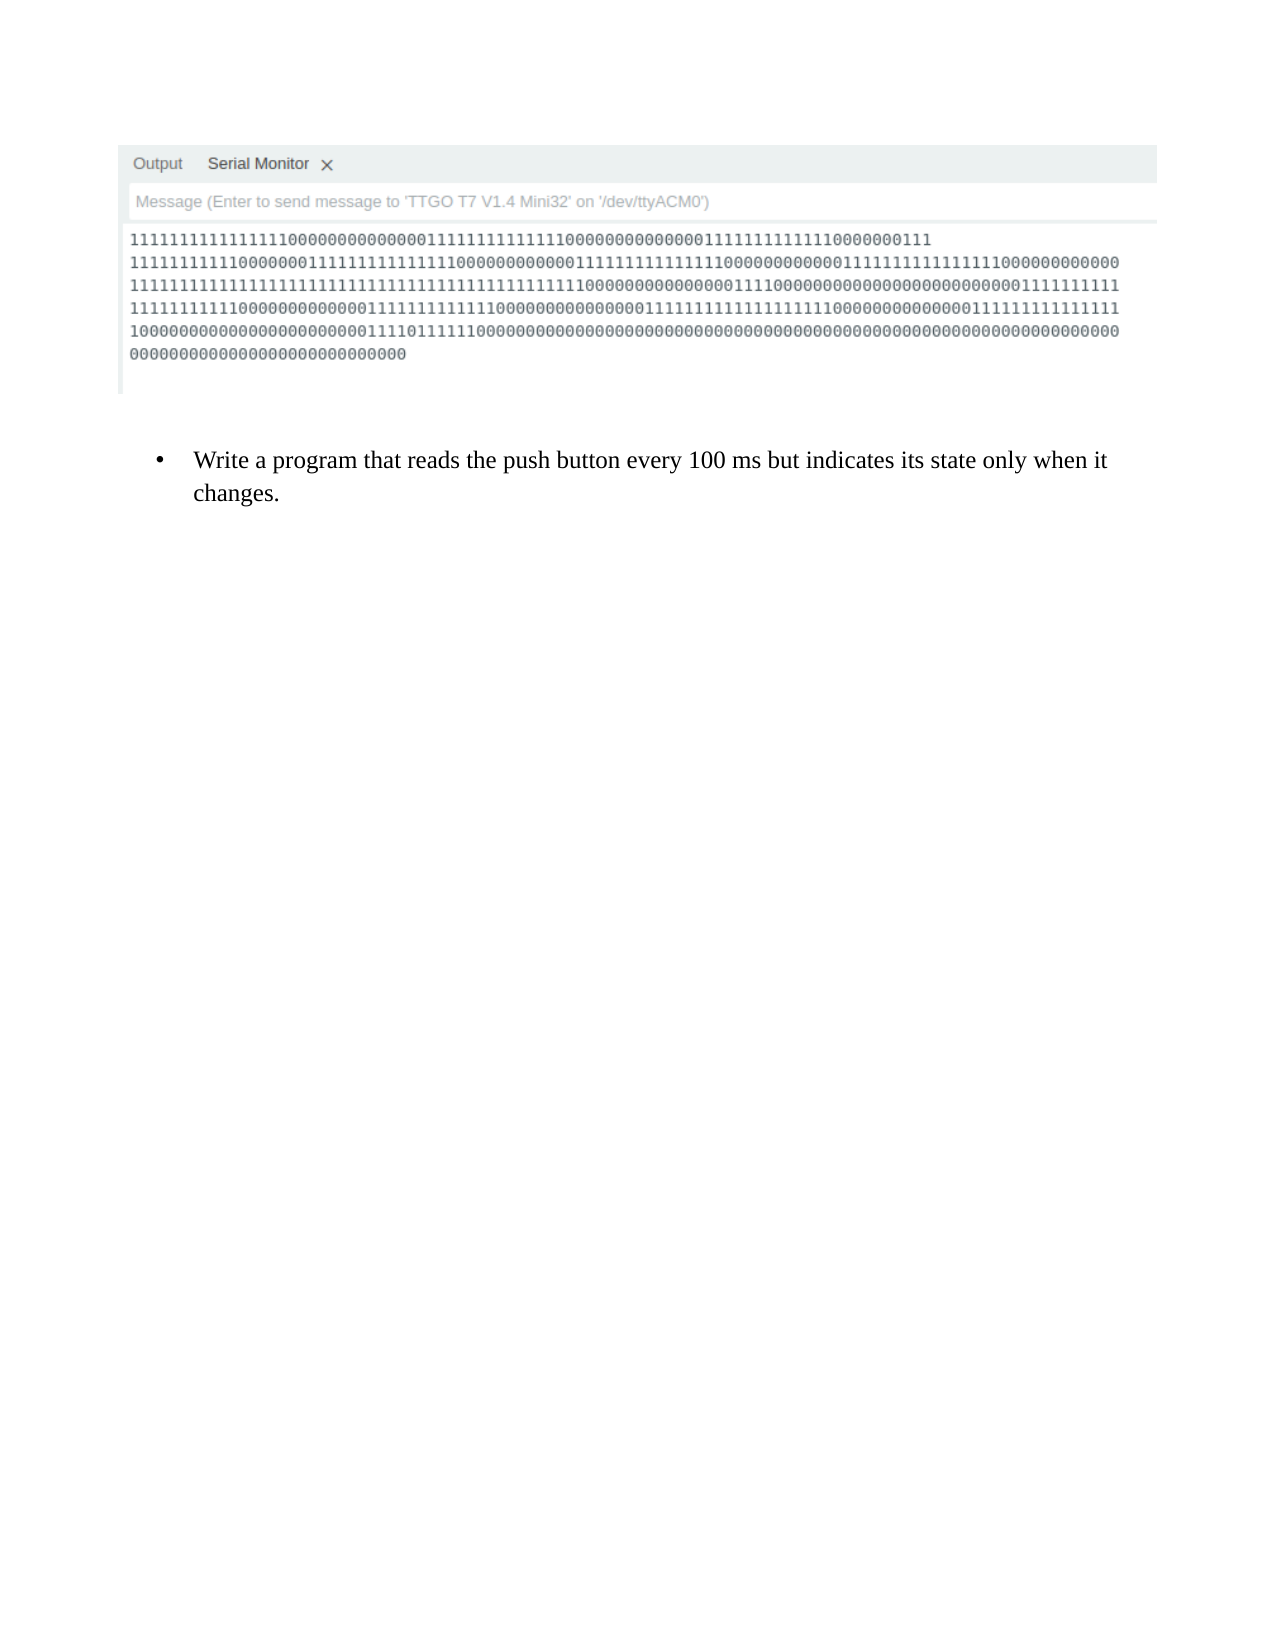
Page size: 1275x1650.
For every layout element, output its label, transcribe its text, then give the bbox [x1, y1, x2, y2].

list Write a program that reads the push button every 100 ms but indicates its state only when it changes. [156, 445, 1157, 507]
picture [118, 145, 1157, 394]
